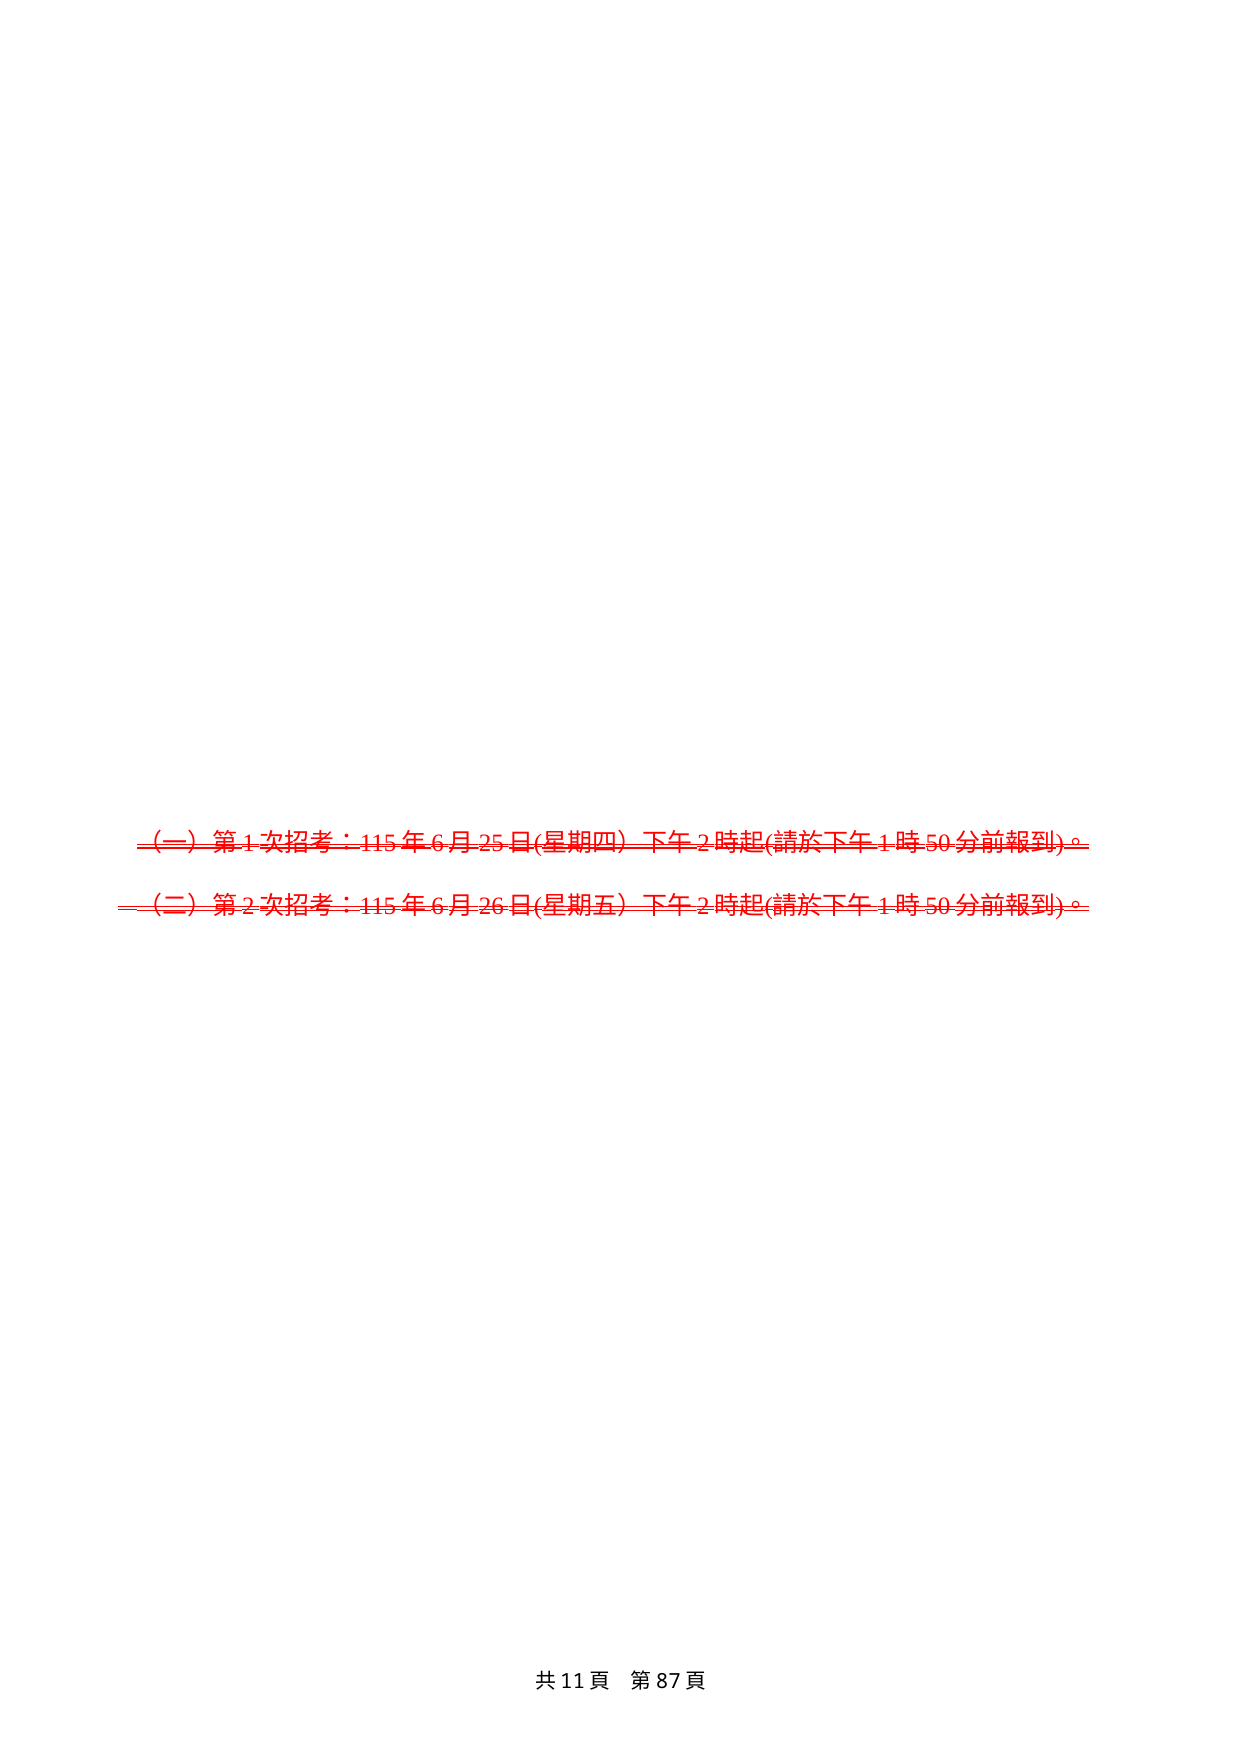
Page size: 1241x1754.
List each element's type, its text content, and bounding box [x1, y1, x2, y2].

text （一）第1次招考：115年6月25日(星期四）下午2時起(請於下午1時50分前報到)。 [137, 799, 1122, 862]
text （二）第2次招考：115年6月26日(星期五）下午2時起(請於下午1時50分前報到)。 [118, 862, 1122, 924]
